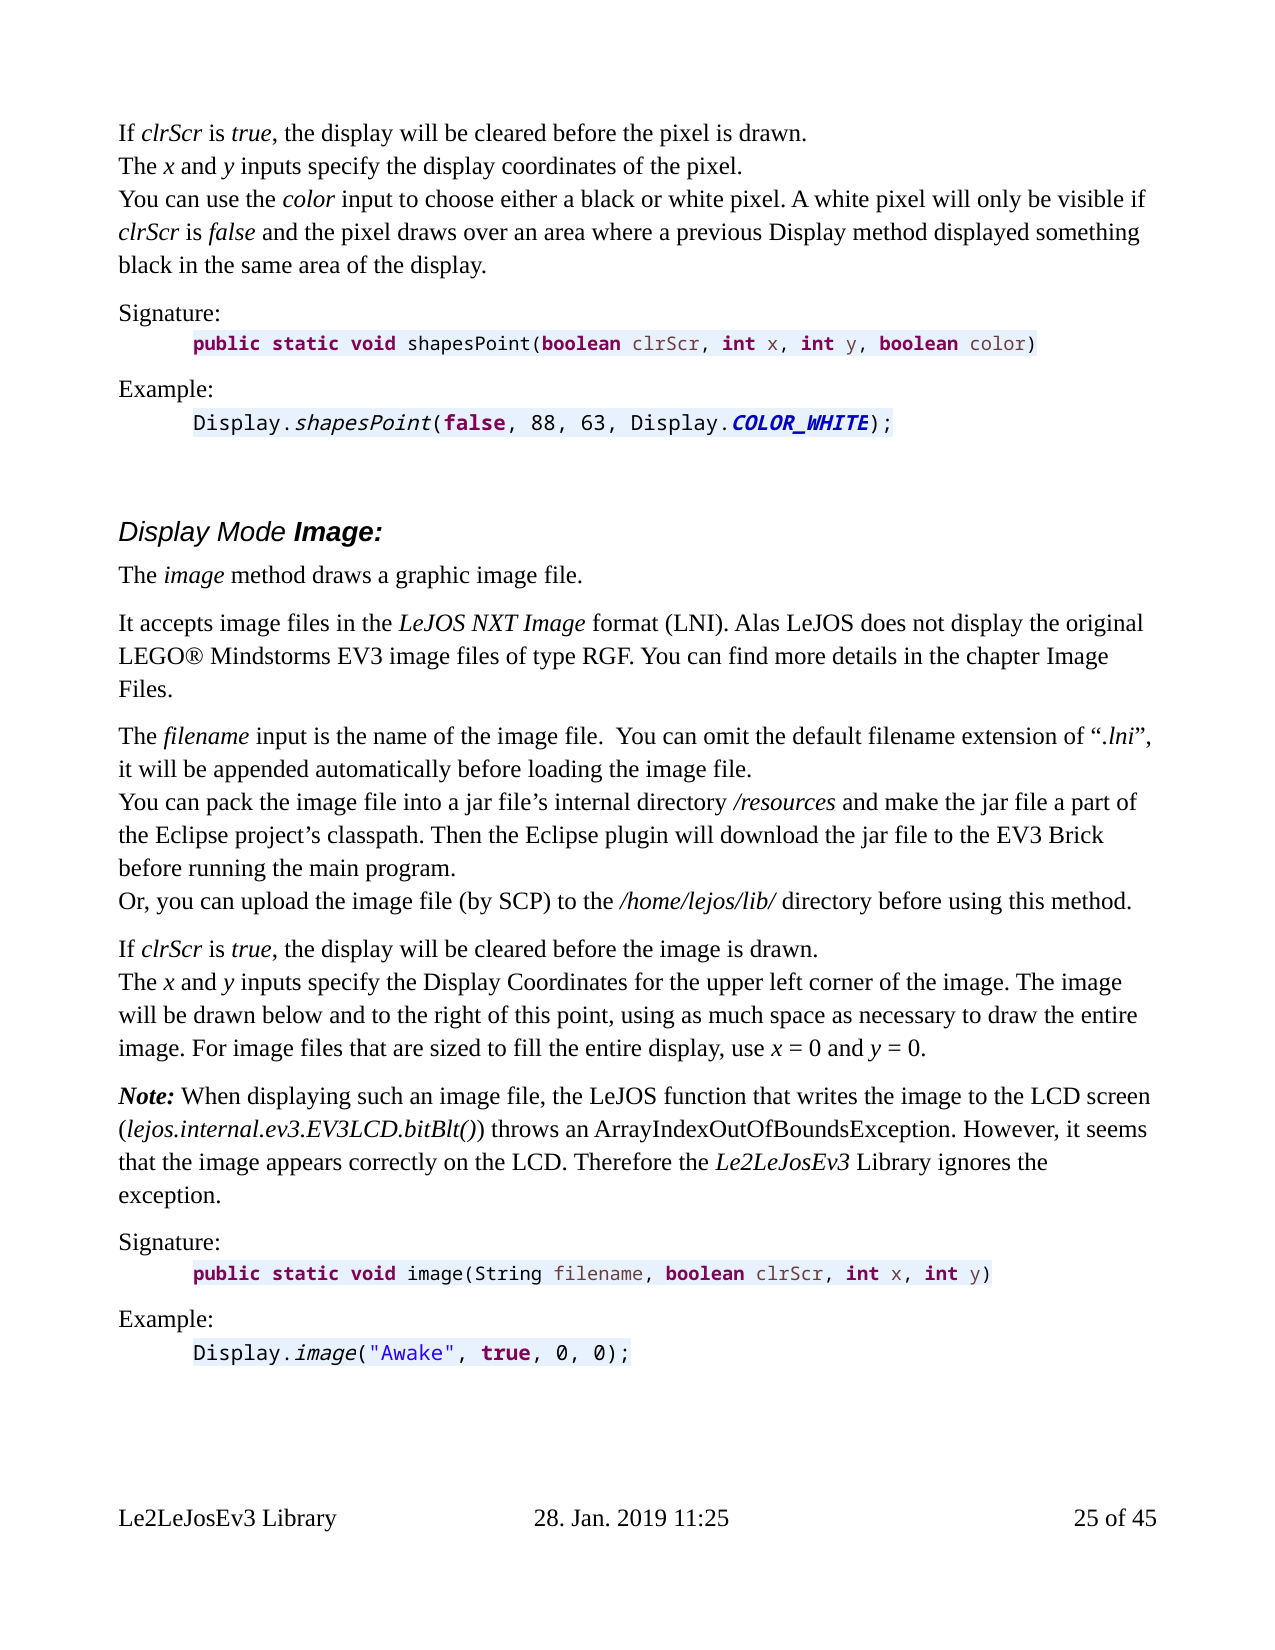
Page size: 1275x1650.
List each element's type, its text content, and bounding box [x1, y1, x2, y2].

text It accepts image files in the LeJOS NXT Image format (LNI). Alas LeJOS does not display the original LEGO® Mindstorms EV3 image files of type RGF. You can find more details in the chapter Image Files. [118, 608, 1157, 702]
text Example: Display.image("Awake", true, 0, 0); [118, 1304, 1157, 1366]
text Note: When displaying such an image file, the LeJOS function that writes the image to the LCD screen (lejos.internal.ev3.EV3LCD.bitBlt()) throws an ArrayIndexOutOfBoundsException. However, it seems that the image appears correctly on the LCD. Therefore the Le2LeJosEv3 Library ignores the exception. [118, 1081, 1157, 1208]
text Example: Display.shapesPoint(false, 88, 63, Display.COLOR_WHITE); [118, 374, 1157, 437]
text Signature: public static void shapesPoint(boolean clrScr, int x, int y, boolean color) [118, 298, 1157, 356]
text If clrScr is true, the display will be cleared before the image is drawn. The x and y inputs specify the Display Coordinates for the upper left corner of the image. The image will be drawn below and to the right of this point, using as much space as necessary to draw the entire image. For image files that are sized to fill the entire display, use x = 0 and y = 0. [118, 934, 1157, 1062]
text The image method draws a graphic image file. [118, 560, 1157, 589]
text Signature: public static void image(String filename, boolean clrScr, int x, int y) [118, 1227, 1157, 1285]
subtitle Display Mode Image: [118, 516, 1157, 548]
text The filename input is the name of the image file. You can omit the default filename extension of “.lni”, it will be appended automatically before loading the image file. You can pack the image file into a jar file’s internal directory /resources and make the jar file a part of the Eclipse project’s classpath. Then the Eclipse plugin will download the jar file to the EV3 Brick before running the main program. Or, you can upload the image file (by SCP) to the /home/lejos/lib/ directory before using this method. [118, 721, 1157, 915]
text If clrScr is true, the display will be cleared before the pixel is drawn. The x and y inputs specify the display coordinates of the pixel. You can use the color input to choose either a black or white pixel. A white pixel will only be visible if clrScr is false and the pixel draws over an area where a previous Display method displayed something black in the same area of the display. [118, 118, 1157, 279]
